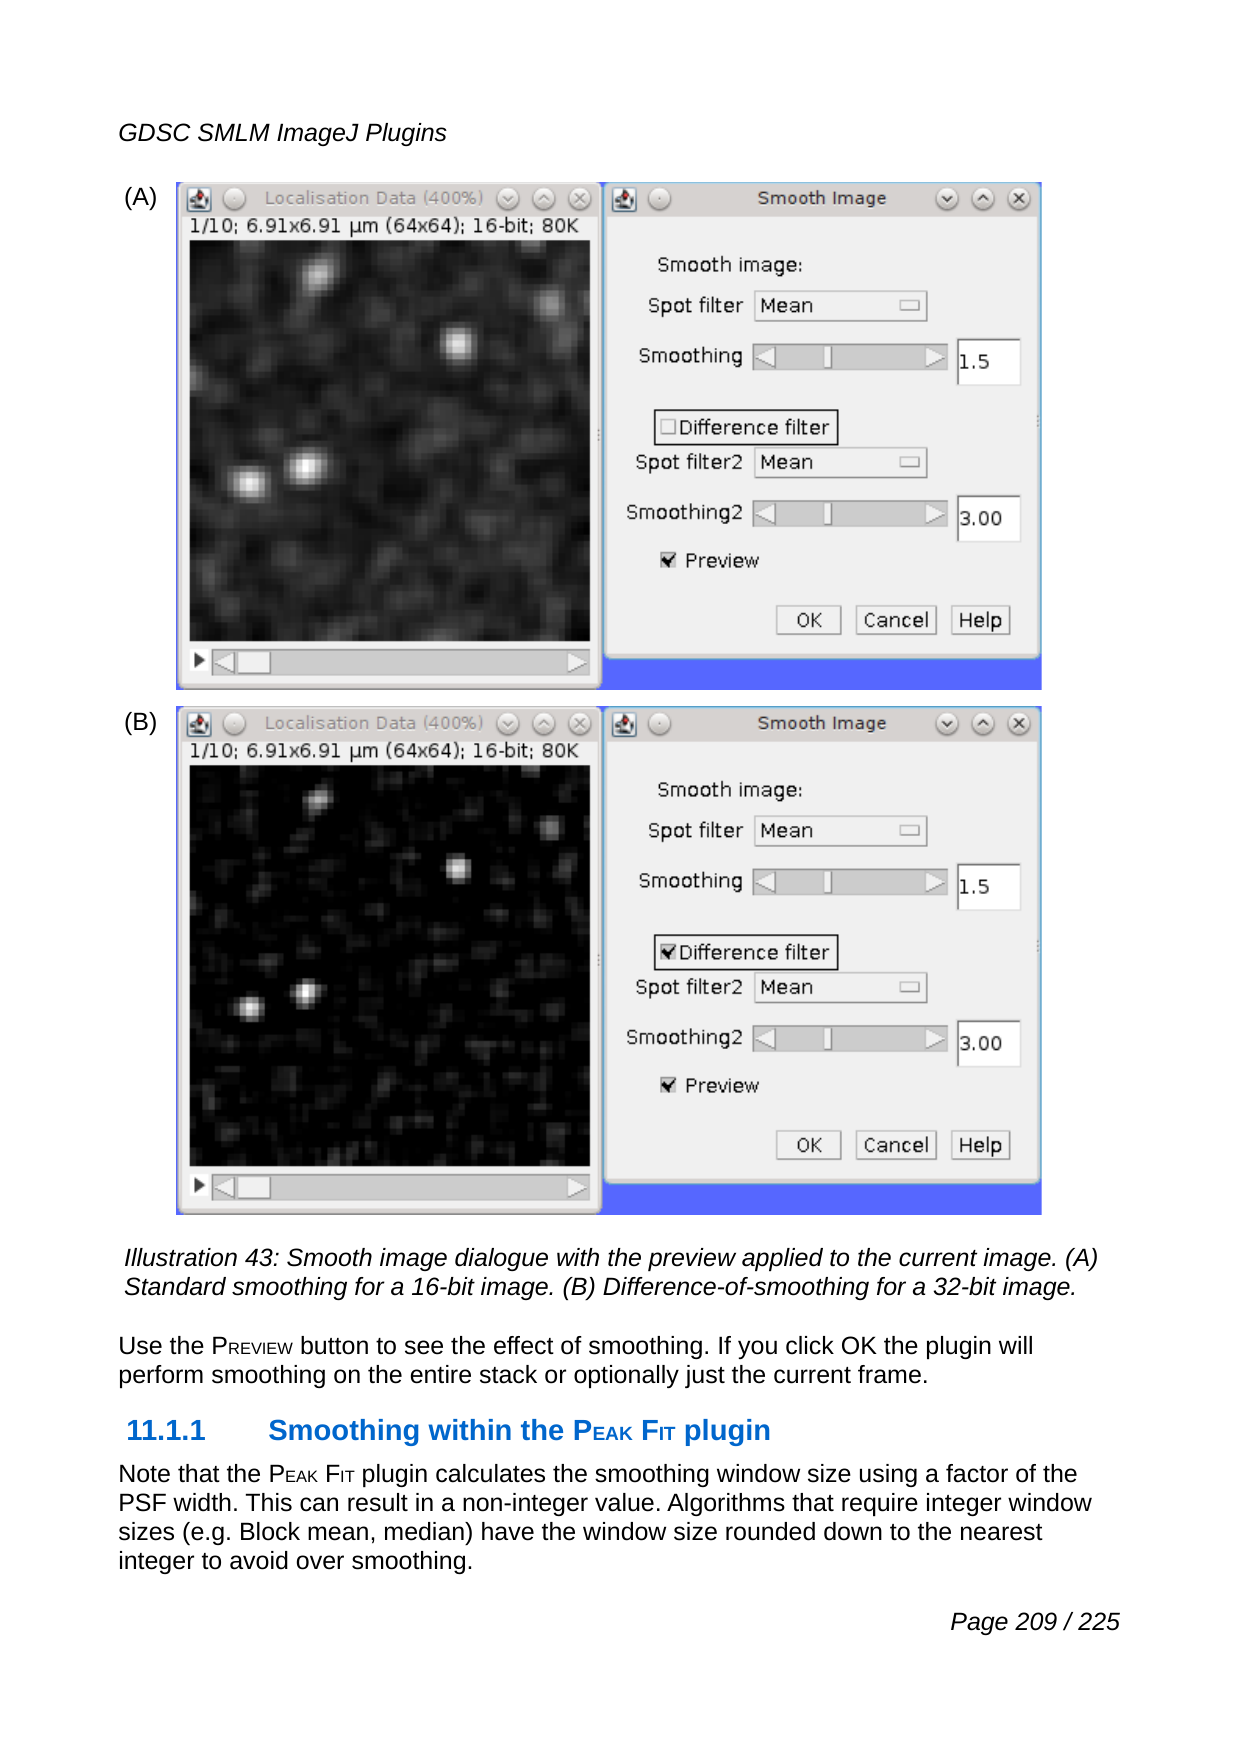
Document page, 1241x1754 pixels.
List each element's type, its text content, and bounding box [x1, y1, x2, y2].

text Use the Preview button to see the effect of smoothing. If you click OK the plugin will perform smoothing on the entire stack or optionally just the current frame. [118, 1331, 1122, 1388]
picture [176, 182, 1042, 690]
table_cell [164, 701, 1123, 1225]
table_cell (B) [118, 701, 163, 1225]
table_header [164, 176, 1123, 701]
subtitle Smoothing within the Peak Fit plugin [118, 1413, 1122, 1447]
table_header (A) [118, 176, 163, 701]
picture [176, 706, 1042, 1215]
text Note that the Peak Fit plugin calculates the smoothing window size using a factor of the PSF width. This can result in a non-integer value. Algorithms that require integer window sizes (e.g. Block mean, median) have the window size rounded down to the nearest integer to avoid over smoothing. [118, 1459, 1122, 1574]
table_cell Illustration 43: Smooth image dialogue with the preview applied to the current image. (A) Standard smoothing for a 16-bit image. (B) Difference-of-smoothing for a 32-bit image. [118, 1225, 1123, 1331]
